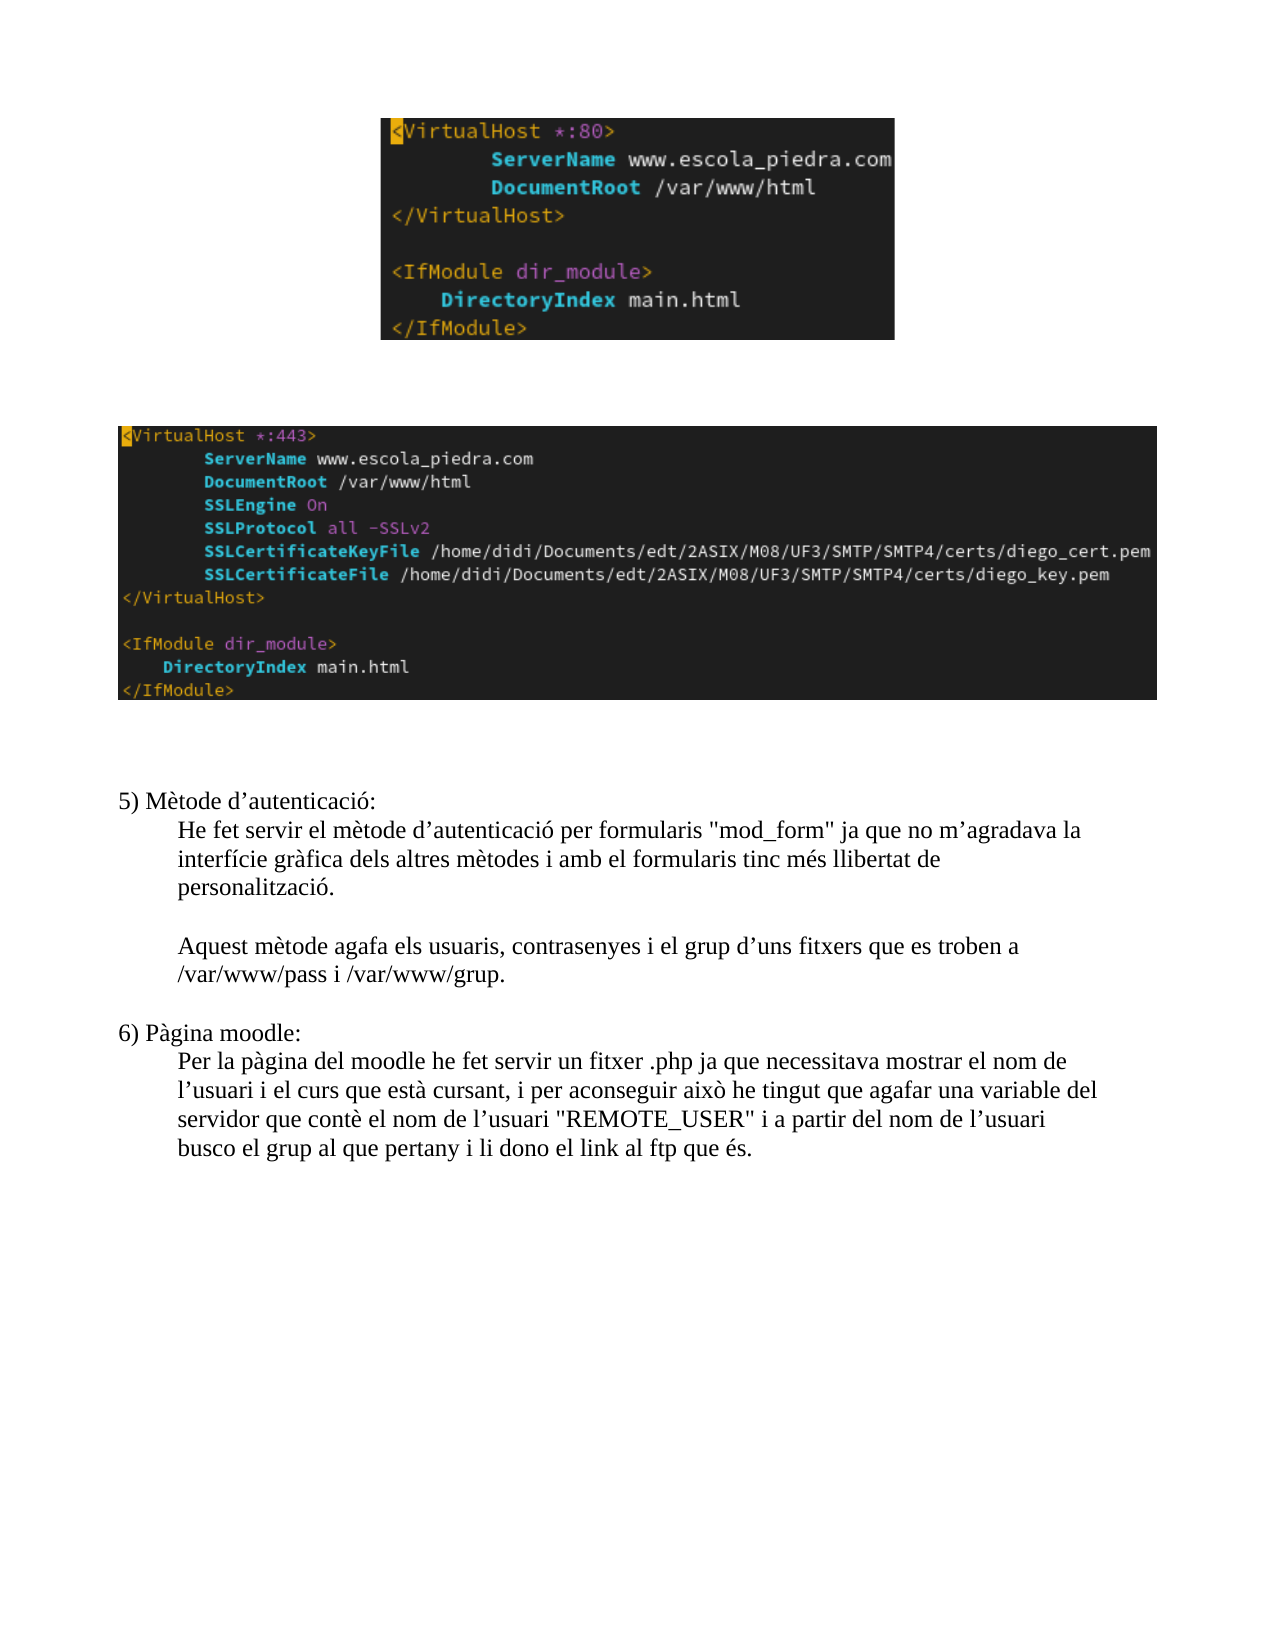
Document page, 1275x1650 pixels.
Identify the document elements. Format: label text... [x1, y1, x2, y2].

picture [380, 118, 895, 340]
text Per la pàgina del moodle he fet servir un fitxer .php ja que necessitava mostrar el nom de l’usuari i el curs que està cursant, i per aconseguir això he tingut que agafar una variable del servidor que contè el nom de l’usuari "REMOTE_USER" i a partir del nom de l’usuari busco el grup al que pertany i li dono el link al ftp que és. [177, 1046, 1098, 1161]
text 6) Pàgina moodle: [118, 1018, 1157, 1046]
text He fet servir el mètode d’autenticació per formularis "mod_form" ja que no m’agradava la interfície gràfica dels altres mètodes i amb el formularis tinc més llibertat de personalització. [177, 815, 1098, 901]
text 5) Mètode d’autenticació: [118, 786, 1157, 815]
text Aquest mètode agafa els usuaris, contrasenyes i el grup d’uns fitxers que es troben a /var/www/pass i /var/www/grup. [177, 931, 1098, 988]
picture [118, 426, 1157, 700]
